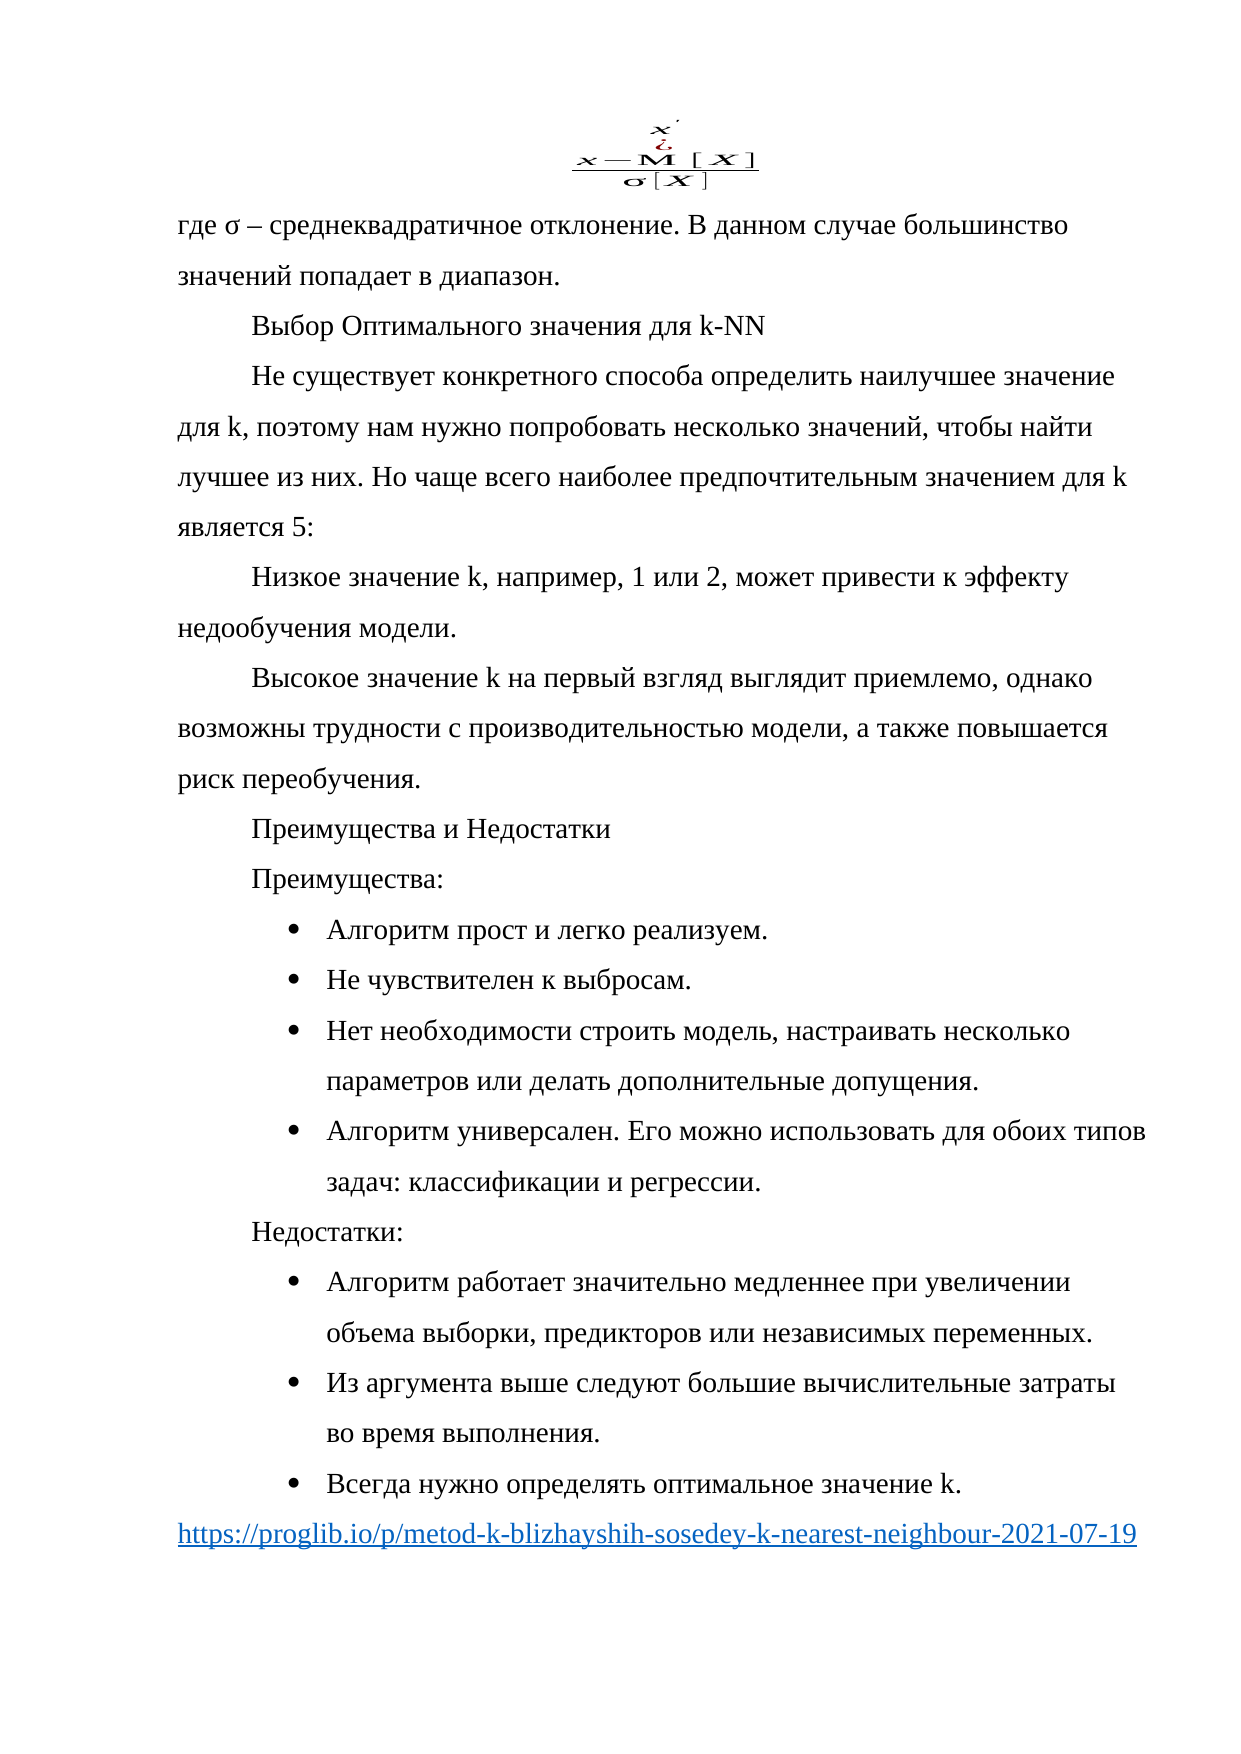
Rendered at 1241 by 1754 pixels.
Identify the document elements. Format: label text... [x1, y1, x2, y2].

list Алгоритм работает значительно медленнее при увеличении объема выборки, предикторов или независимых переменных. [288, 1264, 1152, 1348]
list Нет необходимости строить модель, настраивать несколько параметров или делать дополнительные допущения. [288, 1013, 1152, 1097]
list Алгоритм универсален. Его можно использовать для обоих типов задач: классификации и регрессии. [288, 1113, 1152, 1197]
list Не чувствителен к выбросам. [288, 962, 1152, 996]
text где σ – среднеквадратичное отклонение. В данном случае большинство значений попадает в диапазон. [177, 207, 1152, 291]
text https://proglib.io/p/metod-k-blizhayshih-sosedey-k-nearest-neighbour-2021-07-19 [177, 1516, 1152, 1550]
list Из аргумента выше следуют большие вычислительные затраты во время выполнения. [288, 1365, 1152, 1449]
text Не существует конкретного способа определить наилучшее значение для k, поэтому нам нужно попробовать несколько значений, чтобы найти лучшее из них. Но чаще всего наиболее предпочтительным значением для k является 5: [177, 358, 1152, 543]
text Выбор Оптимального значения для k-NN [177, 308, 1152, 342]
text Высокое значение k на первый взгляд выглядит приемлемо, однако возможны трудности с производительностью модели, а также повышается риск переобучения. [177, 660, 1152, 794]
list Всегда нужно определять оптимальное значение k. [288, 1466, 1152, 1499]
list Алгоритм прост и легко реализуем. [288, 912, 1152, 945]
text Преимущества и Недостатки [177, 811, 1152, 845]
text Низкое значение k, например, 1 или 2, может привести к эффекту недообучения модели. [177, 559, 1152, 643]
text Преимущества: [177, 861, 1152, 895]
text Недостатки: [177, 1214, 1152, 1248]
